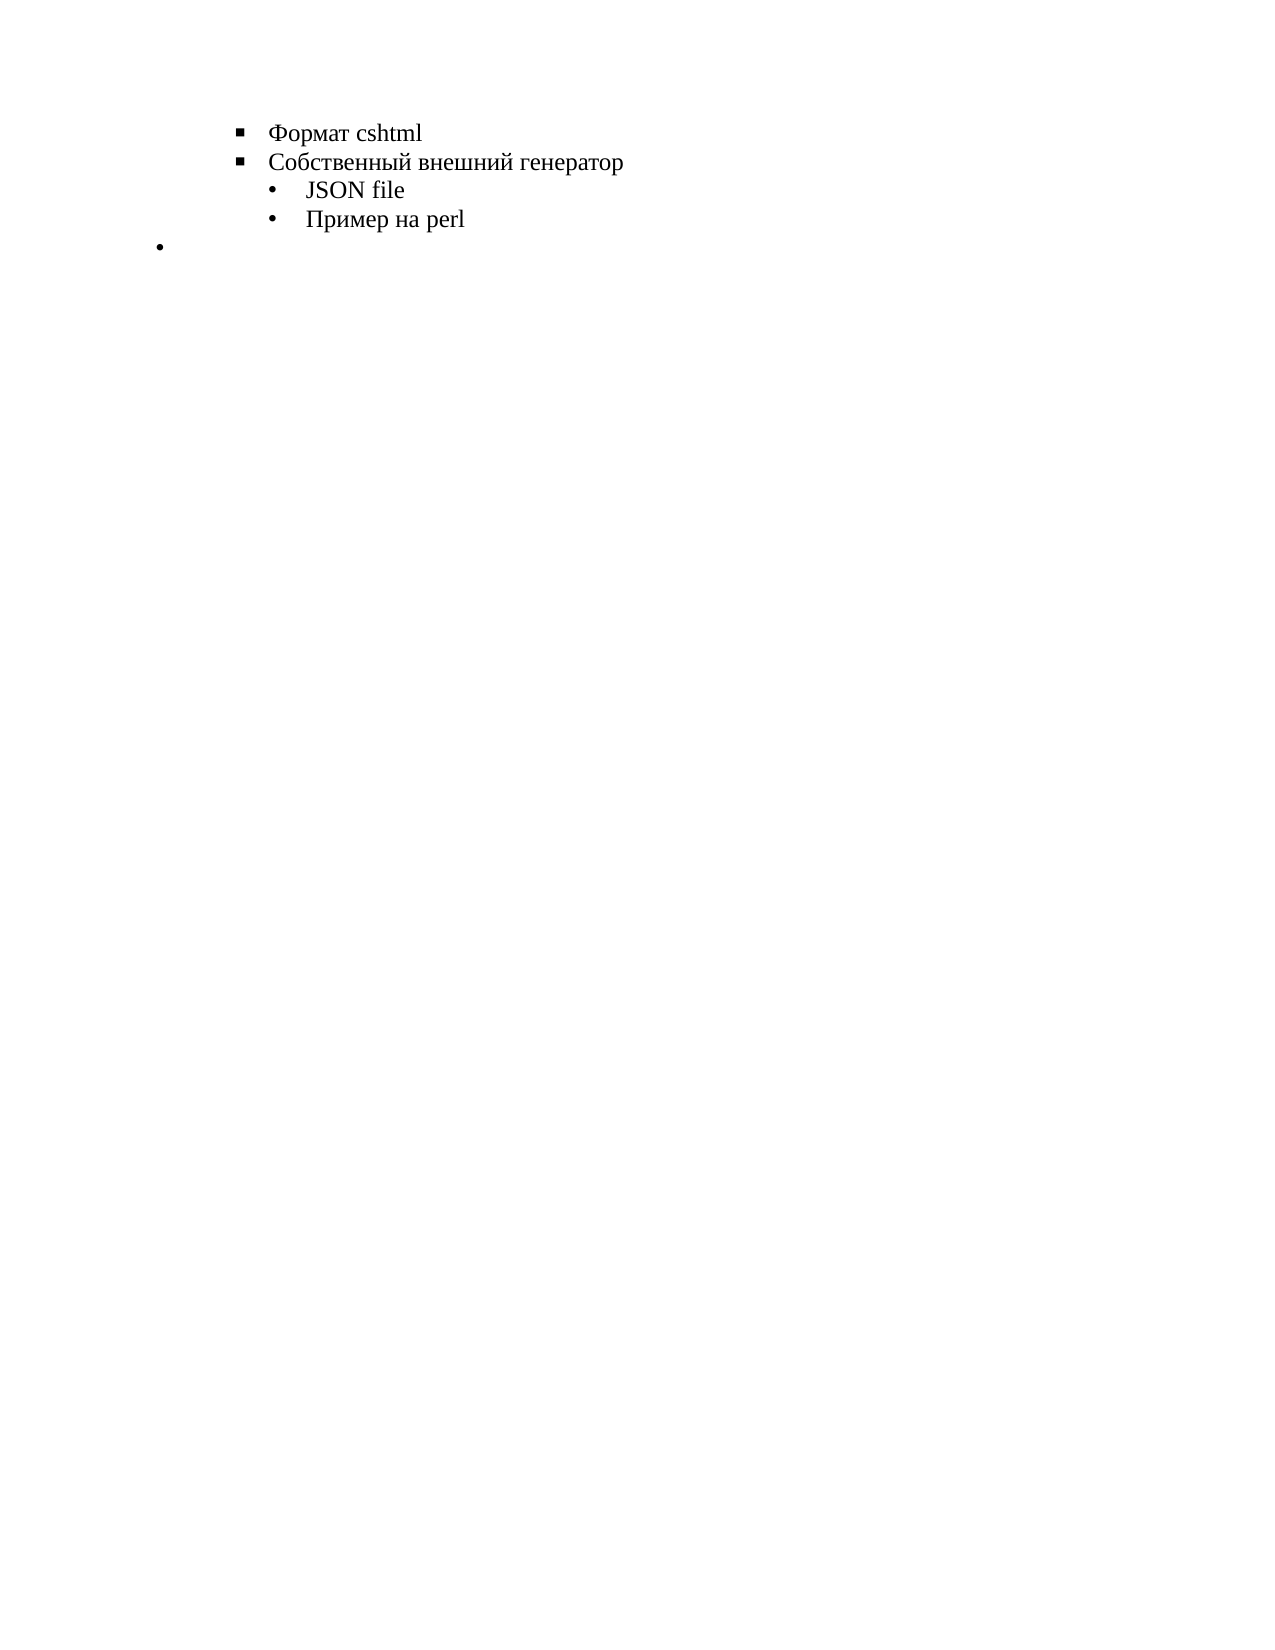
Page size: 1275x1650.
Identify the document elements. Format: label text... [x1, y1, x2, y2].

list Пример на perl [268, 204, 1157, 233]
list Собственный внешний генератор [231, 147, 1157, 176]
list Формат cshtml [231, 118, 1157, 147]
list JSON file [268, 176, 1157, 204]
